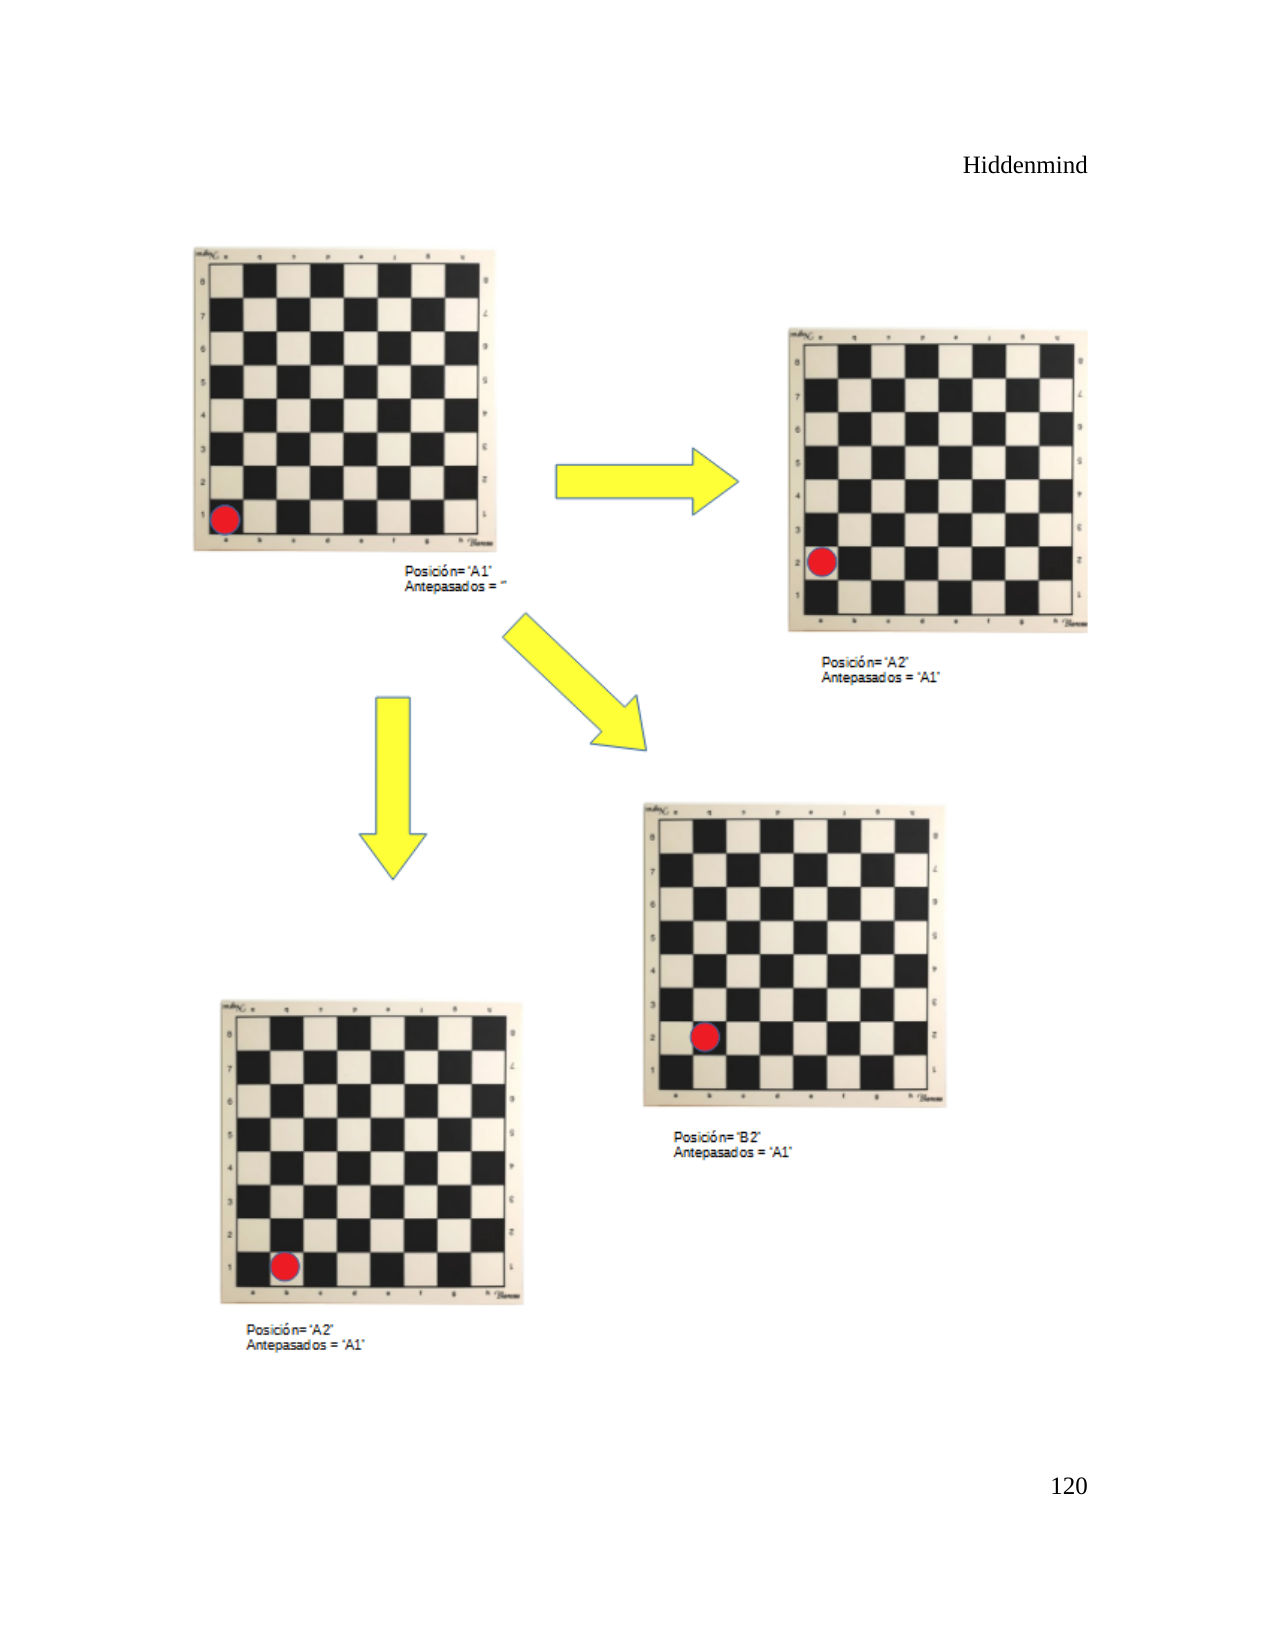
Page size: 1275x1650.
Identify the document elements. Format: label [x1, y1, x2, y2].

picture [187, 236, 1088, 1356]
